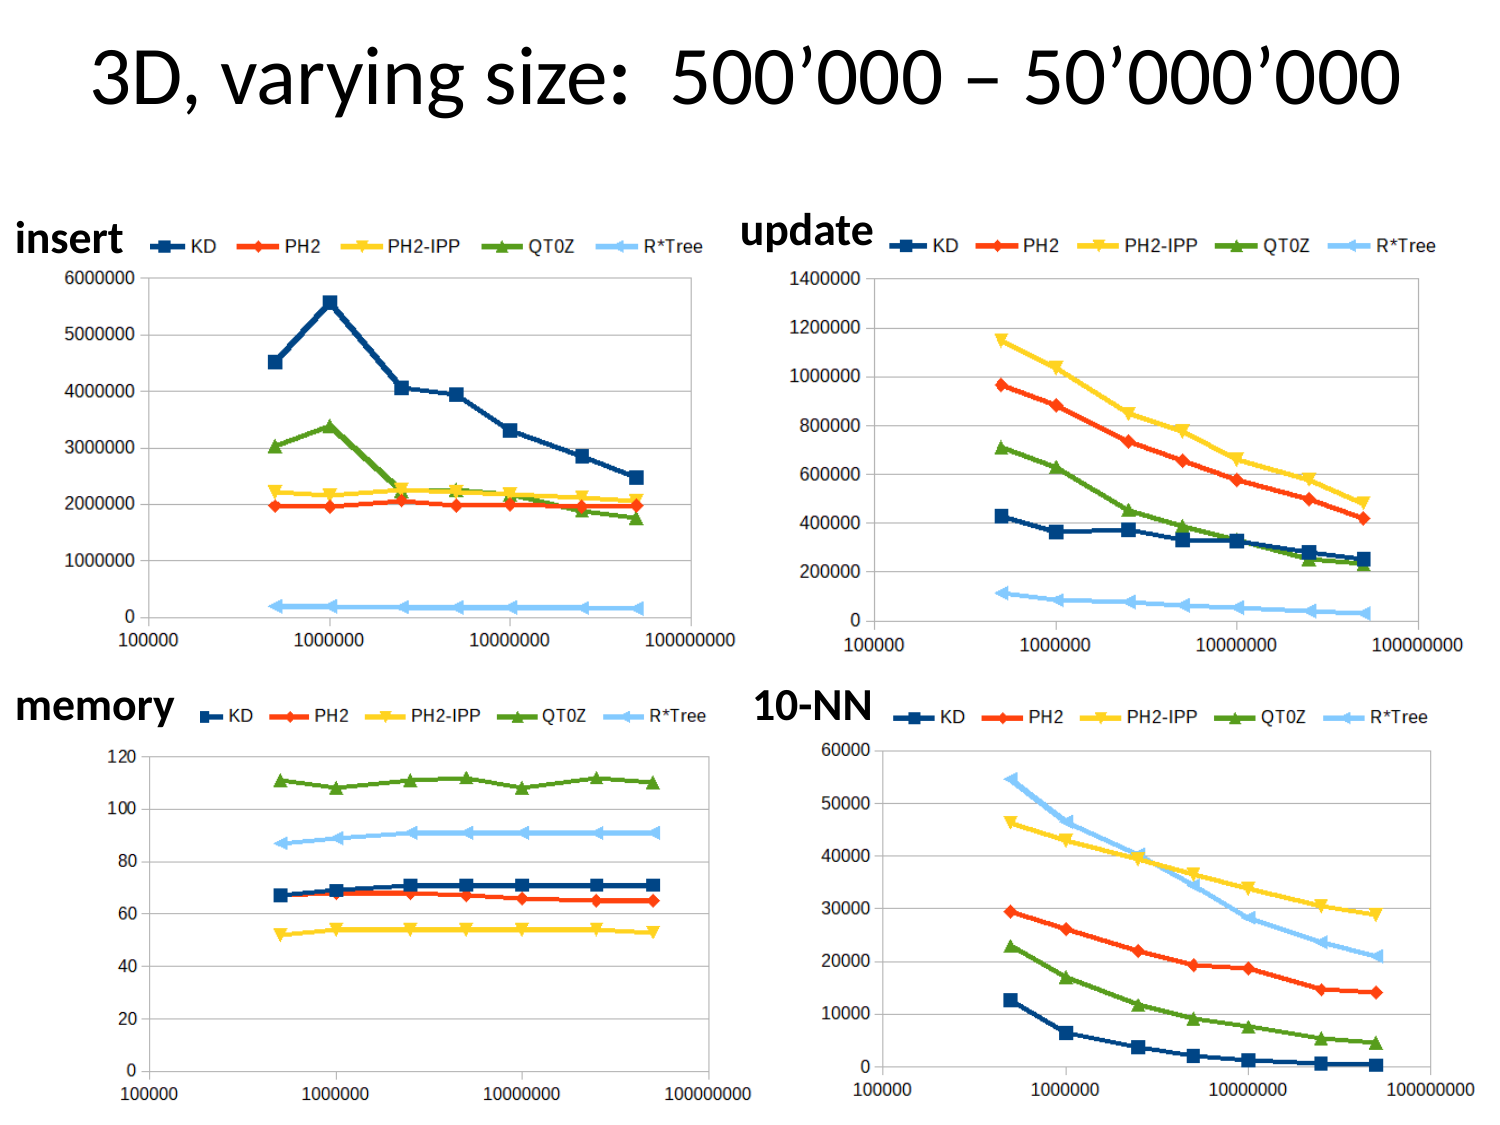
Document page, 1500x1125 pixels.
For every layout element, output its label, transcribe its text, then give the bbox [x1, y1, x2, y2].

picture [807, 674, 1488, 1109]
text_box 10-NN [737, 666, 890, 737]
text_box update [724, 191, 890, 262]
picture [104, 681, 775, 1113]
text_box memory [0, 666, 200, 737]
text_box 3D, varying size: 500’000 – 50’000’000 [75, 12, 1425, 155]
picture [786, 199, 1488, 665]
picture [51, 199, 750, 661]
text_box insert [0, 199, 150, 270]
